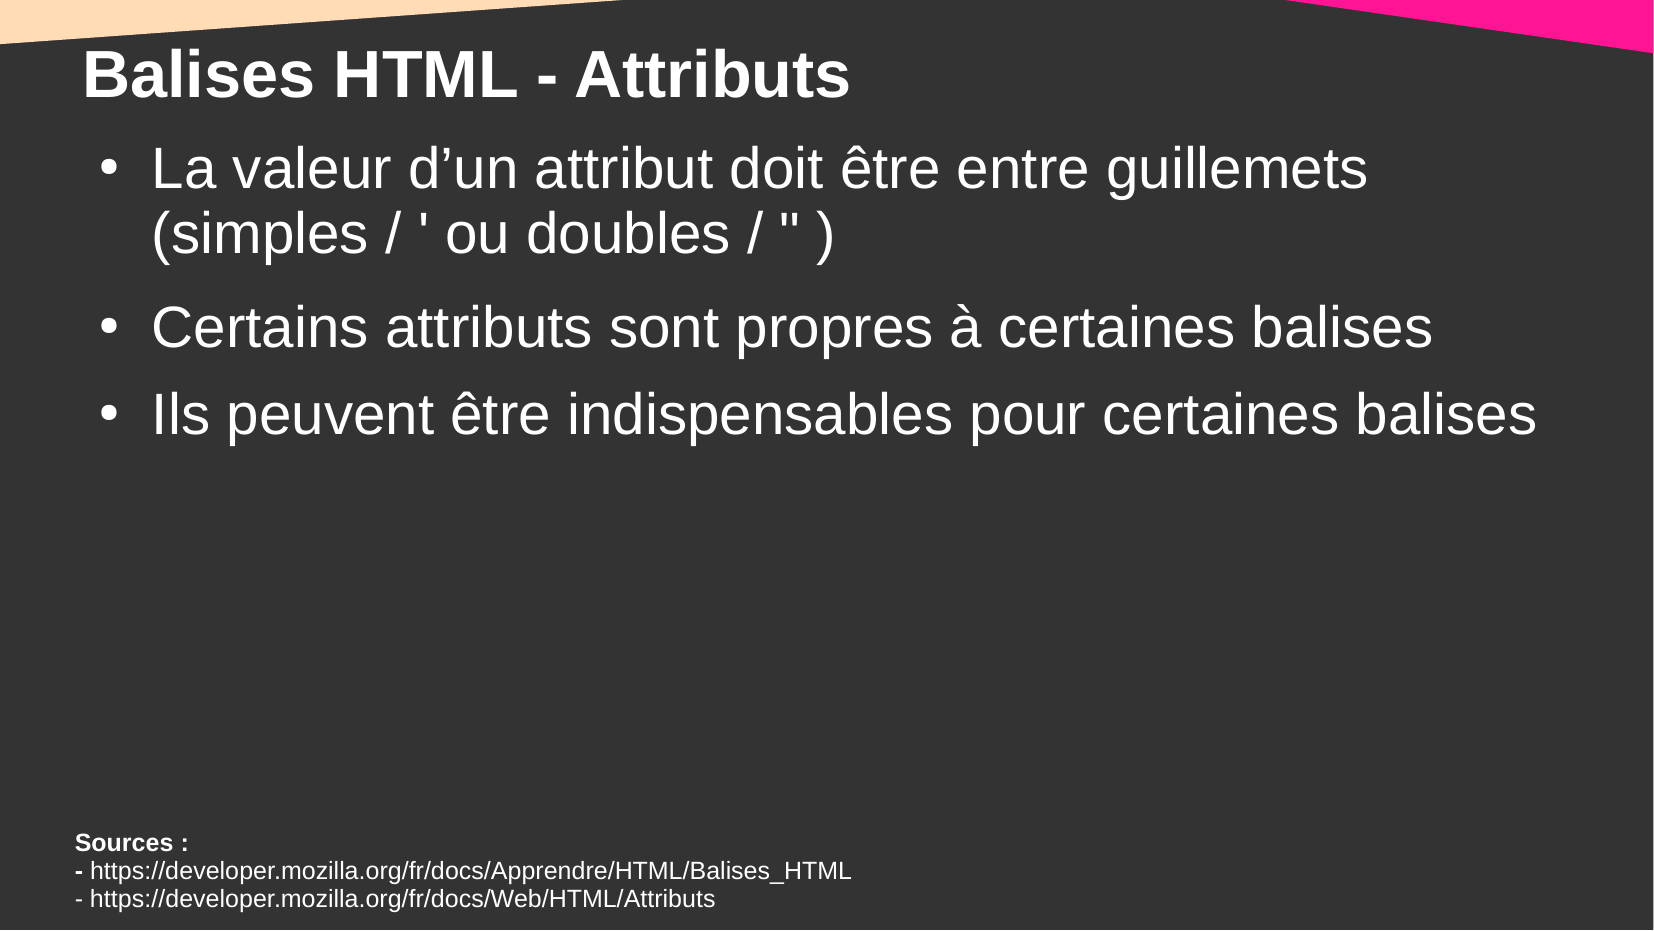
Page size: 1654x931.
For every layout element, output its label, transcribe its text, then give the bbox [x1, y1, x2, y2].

text_box [0, 0, 623, 45]
title Balises HTML - Attributs [82, 37, 1571, 114]
list La valeur d’un attribut doit être entre guillemets (simples / ' ou doubles / " ) Certains attributs sont propres à certaines balises Ils peuvent être indispensables pour certaines balises [80, 135, 1605, 788]
text_box Sources : - https://developer.mozilla.org/fr/docs/Apprendre/HTML/Balises_HTML - https://developer.mozilla.org/fr/docs/Web/HTML/Attributs [59, 821, 1546, 920]
text_box [1285, 0, 1654, 54]
